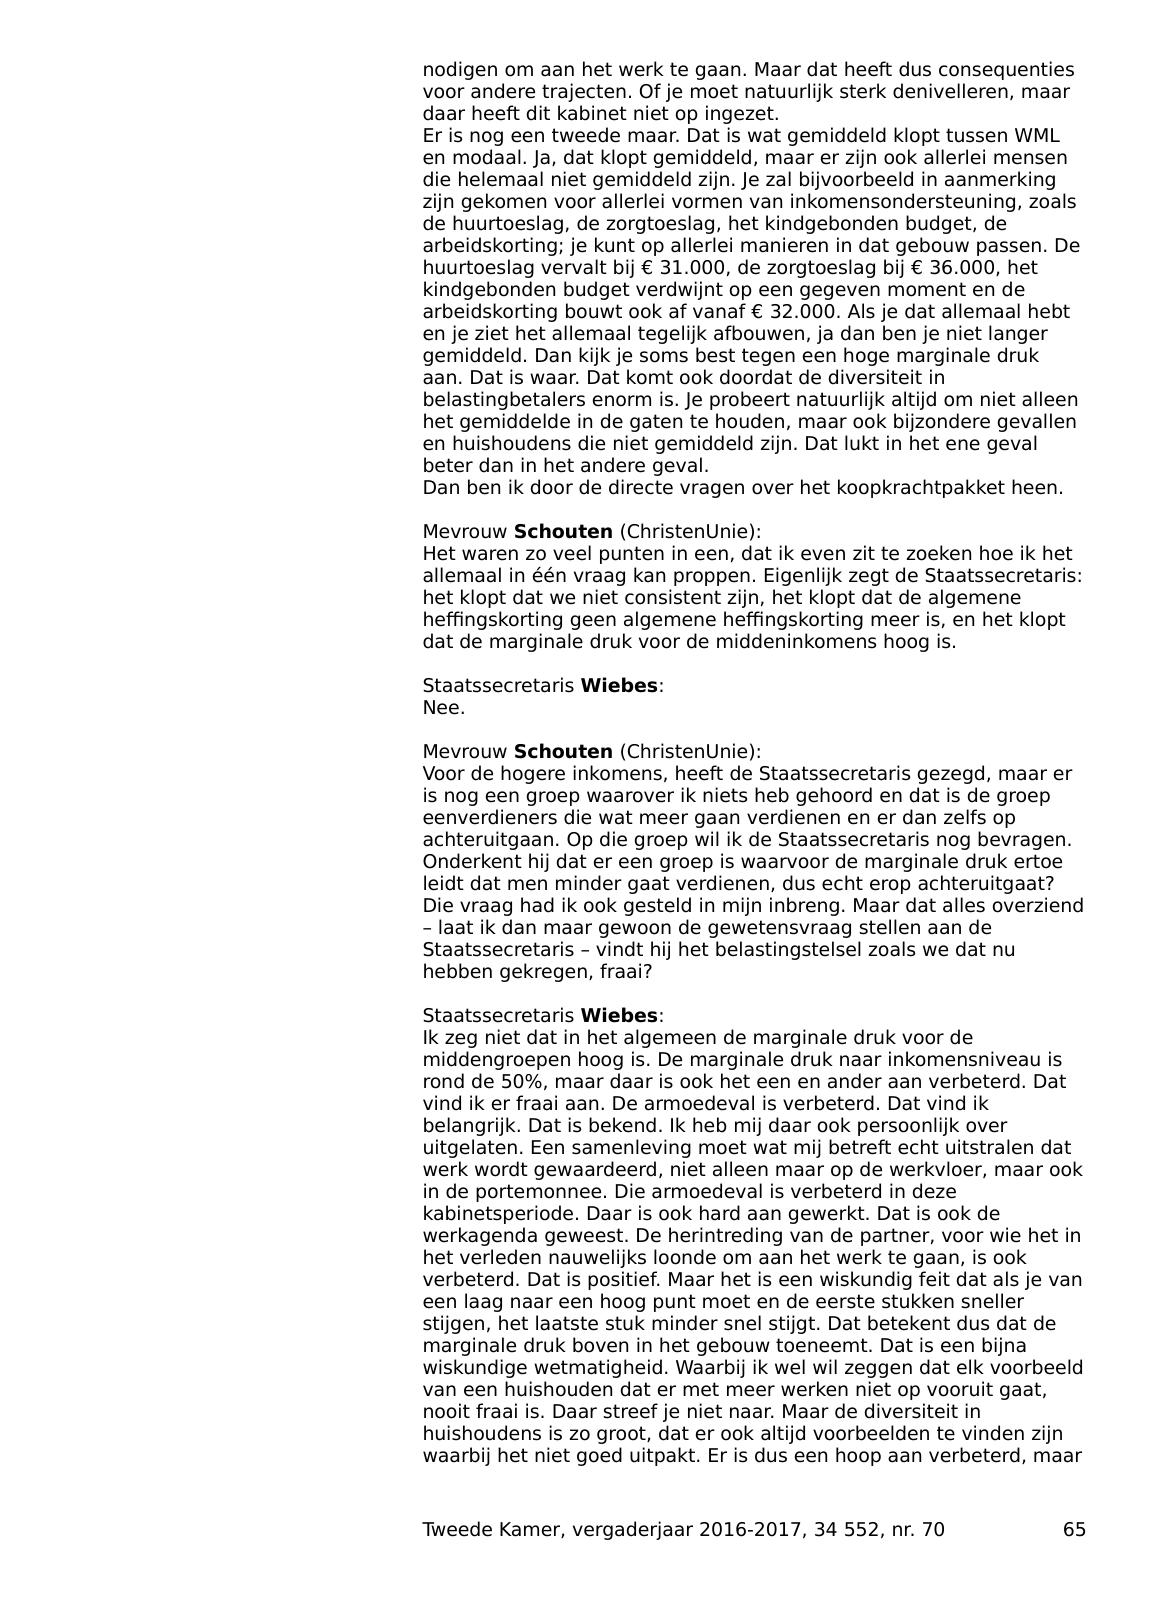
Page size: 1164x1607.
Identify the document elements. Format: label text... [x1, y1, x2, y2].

text Er is nog een tweede maar. Dat is wat gemiddeld klopt tussen WML en modaal. Ja, dat klopt gemiddeld, maar er zijn ook allerlei mensen die helemaal niet gemiddeld zijn. Je zal bijvoorbeeld in aanmerking zijn gekomen voor allerlei vormen van inkomensondersteuning, zoals de huurtoeslag, de zorgtoeslag, het kindgebonden budget, de arbeidskorting; je kunt op allerlei manieren in dat gebouw passen. De huurtoeslag vervalt bij € 31.000, de zorgtoeslag bij € 36.000, het kindgebonden budget verdwijnt op een gegeven moment en de arbeidskorting bouwt ook af vanaf € 32.000. Als je dat allemaal hebt en je ziet het allemaal tegelijk afbouwen, ja dan ben je niet langer gemiddeld. Dan kijk je soms best tegen een hoge marginale druk aan. Dat is waar. Dat komt ook doordat de diversiteit in belastingbetalers enorm is. Je probeert natuurlijk altijd om niet alleen het gemiddelde in de gaten te houden, maar ook bijzondere gevallen en huishoudens die niet gemiddeld zijn. Dat lukt in het ene geval beter dan in het andere geval. [422, 125, 1087, 477]
text Staatssecretaris Wiebes: [422, 1005, 1087, 1027]
text Ik zeg niet dat in het algemeen de marginale druk voor de middengroepen hoog is. De marginale druk naar inkomensniveau is rond de 50%, maar daar is ook het een en ander aan verbeterd. Dat vind ik er fraai aan. De armoedeval is verbeterd. Dat vind ik belangrijk. Dat is bekend. Ik heb mij daar ook persoonlijk over uitgelaten. Een samenleving moet wat mij betreft echt uitstralen dat werk wordt gewaardeerd, niet alleen maar op de werkvloer, maar ook in de portemonnee. Die armoedeval is verbeterd in deze kabinetsperiode. Daar is ook hard aan gewerkt. Dat is ook de werkagenda geweest. De herintreding van de partner, voor wie het in het verleden nauwelijks loonde om aan het werk te gaan, is ook verbeterd. Dat is positief. Maar het is een wiskundig feit dat als je van een laag naar een hoog punt moet en de eerste stukken sneller stijgen, het laatste stuk minder snel stijgt. Dat betekent dus dat de marginale druk boven in het gebouw toeneemt. Dat is een bijna wiskundige wetmatigheid. Waarbij ik wel wil zeggen dat elk voorbeeld van een huishouden dat er met meer werken niet op vooruit gaat, nooit fraai is. Daar streef je niet naar. Maar de diversiteit in huishoudens is zo groot, dat er ook altijd voorbeelden te vinden zijn waarbij het niet goed uitpakt. Er is dus een hoop aan verbeterd, maar [422, 1027, 1087, 1467]
text Nee. [422, 697, 1087, 719]
text Mevrouw Schouten (ChristenUnie): [422, 741, 1087, 763]
text Het waren zo veel punten in een, dat ik even zit te zoeken hoe ik het allemaal in één vraag kan proppen. Eigenlijk zegt de Staatssecretaris: het klopt dat we niet consistent zijn, het klopt dat de algemene heffingskorting geen algemene heffingskorting meer is, en het klopt dat de marginale druk voor de middeninkomens hoog is. [422, 543, 1087, 653]
text Voor de hogere inkomens, heeft de Staatssecretaris gezegd, maar er is nog een groep waarover ik niets heb gehoord en dat is de groep eenverdieners die wat meer gaan verdienen en er dan zelfs op achteruitgaan. Op die groep wil ik de Staatssecretaris nog bevragen. Onderkent hij dat er een groep is waarvoor de marginale druk ertoe leidt dat men minder gaat verdienen, dus echt erop achteruitgaat? Die vraag had ik ook gesteld in mijn inbreng. Maar dat alles overziend – laat ik dan maar gewoon de gewetensvraag stellen aan de Staatssecretaris – vindt hij het belastingstelsel zoals we dat nu hebben gekregen, fraai? [422, 763, 1087, 983]
text nodigen om aan het werk te gaan. Maar dat heeft dus consequenties voor andere trajecten. Of je moet natuurlijk sterk denivelleren, maar daar heeft dit kabinet niet op ingezet. [422, 59, 1087, 125]
text Staatssecretaris Wiebes: [422, 675, 1087, 697]
text Mevrouw Schouten (ChristenUnie): [422, 521, 1087, 543]
text Dan ben ik door de directe vragen over het koopkrachtpakket heen. [422, 477, 1087, 499]
